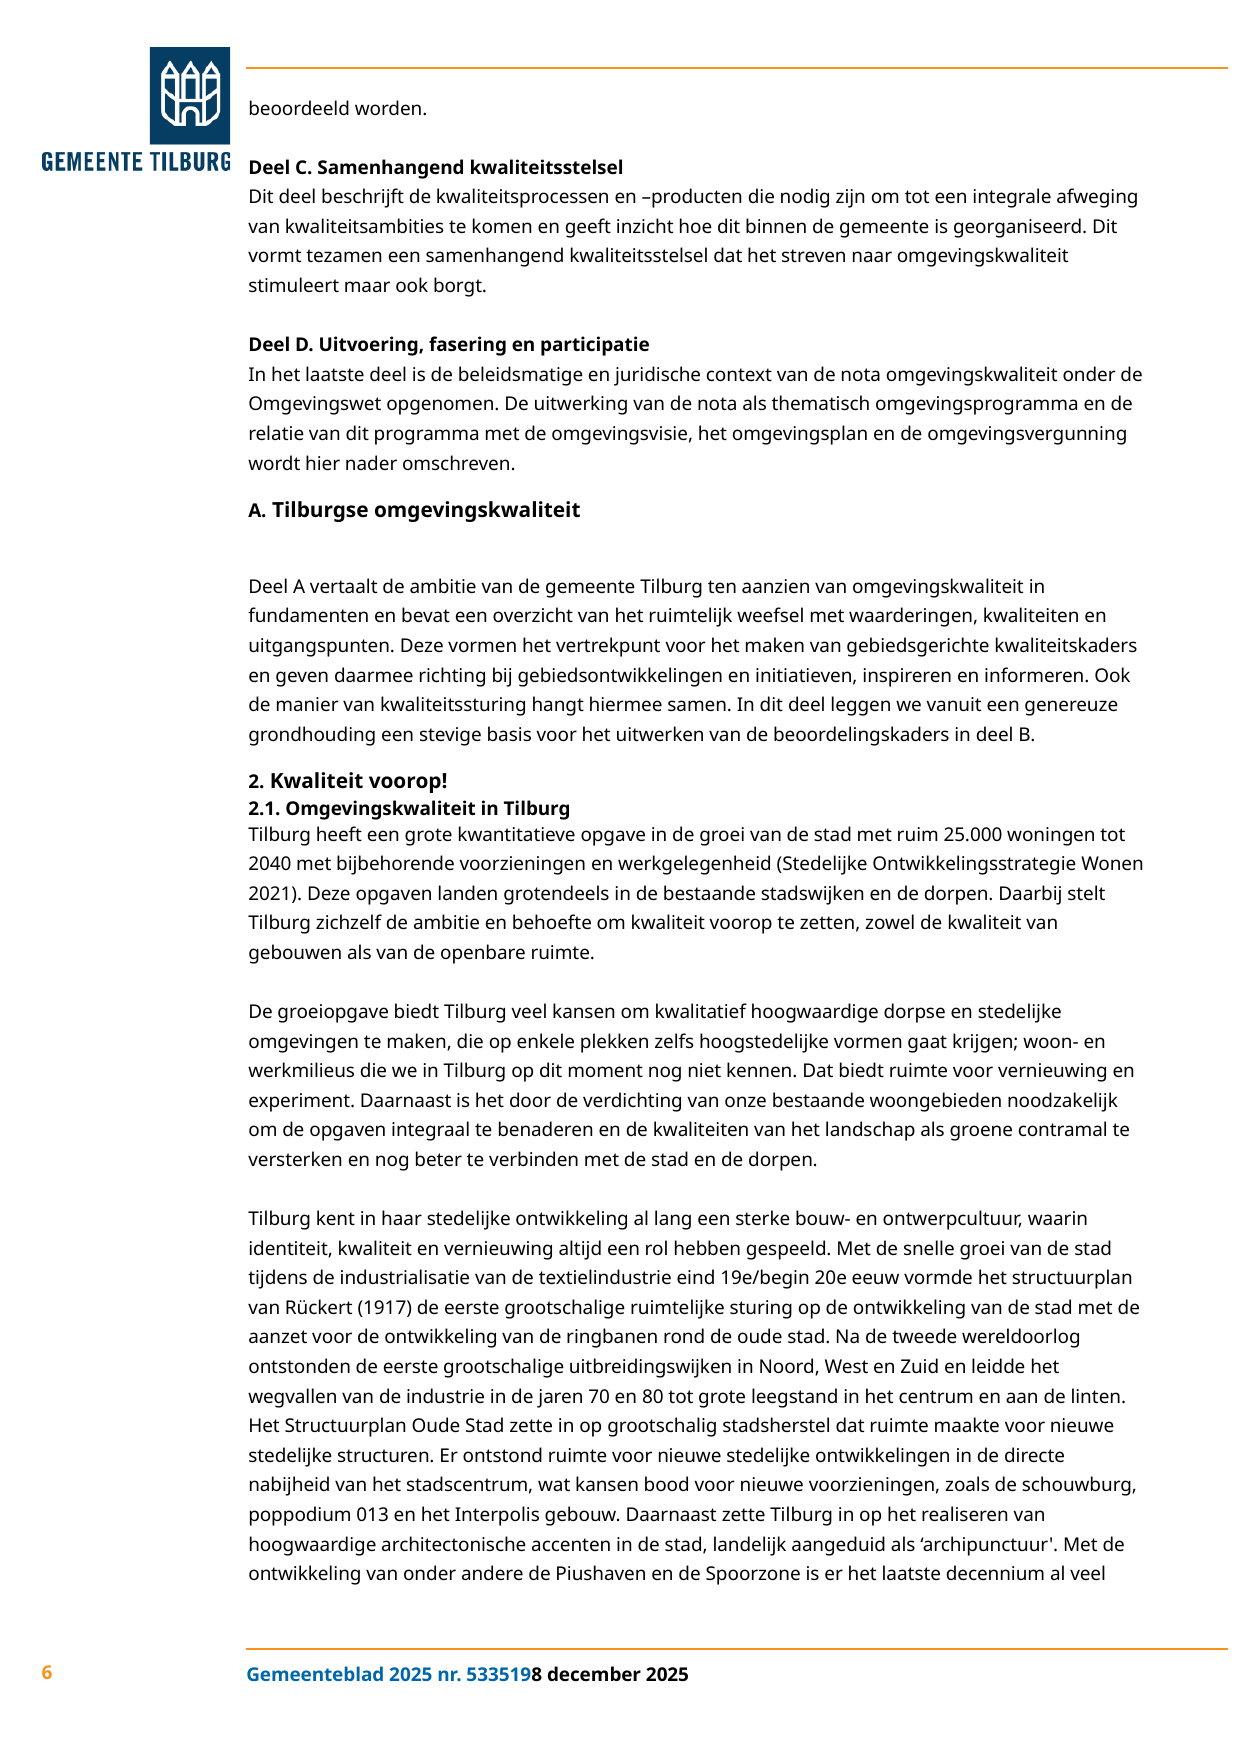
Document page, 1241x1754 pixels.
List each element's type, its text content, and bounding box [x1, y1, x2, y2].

picture [41, 47, 231, 172]
text Deel C. Samenhangend kwaliteitsstelsel [248, 154, 1152, 180]
text Deel A vertaalt de ambitie van de gemeente Tilburg ten aanzien van omgevingskwaliteit in fundamenten en bevat een overzicht van het ruimtelijk weefsel met waarderingen, kwaliteiten en uitgangspunten. Deze vormen het vertrekpunt voor het maken van gebiedsgerichte kwaliteitskaders en geven daarmee richting bij gebiedsontwikkelingen en initiatieven, inspireren en informeren. Ook de manier van kwaliteitssturing hangt hiermee samen. In dit deel leggen we vanuit een genereuze grondhouding een stevige basis voor het uitwerken van de beoordelingskaders in deel B. [248, 573, 1152, 747]
text A. Tilburgse omgevingskwaliteit [248, 495, 1152, 524]
text Deel D. Uitvoering, fasering en participatie [248, 331, 1152, 357]
text 2. Kwaliteit voorop! [248, 767, 1152, 795]
text Tilburg kent in haar stedelijke ontwikkeling al lang een sterke bouw- en ontwerpcultuur, waarin identiteit, kwaliteit en vernieuwing altijd een rol hebben gespeeld. Met de snelle groei van de stad tijdens de industrialisatie van de textielindustrie eind 19e/begin 20e eeuw vormde het structuurplan van Rückert (1917) de eerste grootschalige ruimtelijke sturing op de ontwikkeling van de stad met de aanzet voor de ontwikkeling van de ringbanen rond de oude stad. Na de tweede wereldoorlog ontstonden de eerste grootschalige uitbreidingswijken in Noord, West en Zuid en leidde het wegvallen van de industrie in de jaren 70 en 80 tot grote leegstand in het centrum en aan de linten. Het Structuurplan Oude Stad zette in op grootschalig stadsherstel dat ruimte maakte voor nieuwe stedelijke structuren. Er ontstond ruimte voor nieuwe stedelijke ontwikkelingen in de directe nabijheid van het stadscentrum, wat kansen bood voor nieuwe voorzieningen, zoals de schouwburg, poppodium 013 en het Interpolis gebouw. Daarnaast zette Tilburg in op het realiseren van hoogwaardige architectonische accenten in de stad, landelijk aangeduid als ‘archipunctuur'. Met de ontwikkeling van onder andere de Piushaven en de Spoorzone is er het laatste decennium al veel [248, 1205, 1152, 1586]
text Dit deel beschrijft de kwaliteitsprocessen en –producten die nodig zijn om tot een integrale afweging van kwaliteitsambities te komen en geeft inzicht hoe dit binnen de gemeente is georganiseerd. Dit vormt tezamen een samenhangend kwaliteitsstelsel dat het streven naar omgevingskwaliteit stimuleert maar ook borgt. [248, 183, 1152, 298]
text In het laatste deel is de beleidsmatige en juridische context van de nota omgevingskwaliteit onder de Omgevingswet opgenomen. De uitwerking van de nota als thematisch omgevingsprogramma en de relatie van dit programma met de omgevingsvisie, het omgevingsplan en de omgevingsvergunning wordt hier nader omschreven. [248, 361, 1152, 476]
text Tilburg heeft een grote kwantitatieve opgave in de groei van de stad met ruim 25.000 woningen tot 2040 met bijbehorende voorzieningen en werkgelegenheid (Stedelijke Ontwikkelingsstrategie Wonen 2021). Deze opgaven landen grotendeels in de bestaande stadswijken en de dorpen. Daarbij stelt Tilburg zichzelf de ambitie en behoefte om kwaliteit voorop te zetten, zowel de kwaliteit van gebouwen als van de openbare ruimte. [248, 821, 1152, 965]
text 2.1. Omgevingskwaliteit in Tilburg [248, 795, 1152, 821]
text beoordeeld worden. [248, 95, 1152, 121]
text De groeiopgave biedt Tilburg veel kansen om kwalitatief hoogwaardige dorpse en stedelijke omgevingen te maken, die op enkele plekken zelfs hoogstedelijke vormen gaat krijgen; woon- en werkmilieus die we in Tilburg op dit moment nog niet kennen. Dat biedt ruimte voor vernieuwing en experiment. Daarnaast is het door de verdichting van onze bestaande woongebieden noodzakelijk om de opgaven integraal te benaderen en de kwaliteiten van het landschap als groene contramal te versterken en nog beter te verbinden met de stad en de dorpen. [248, 998, 1152, 1172]
